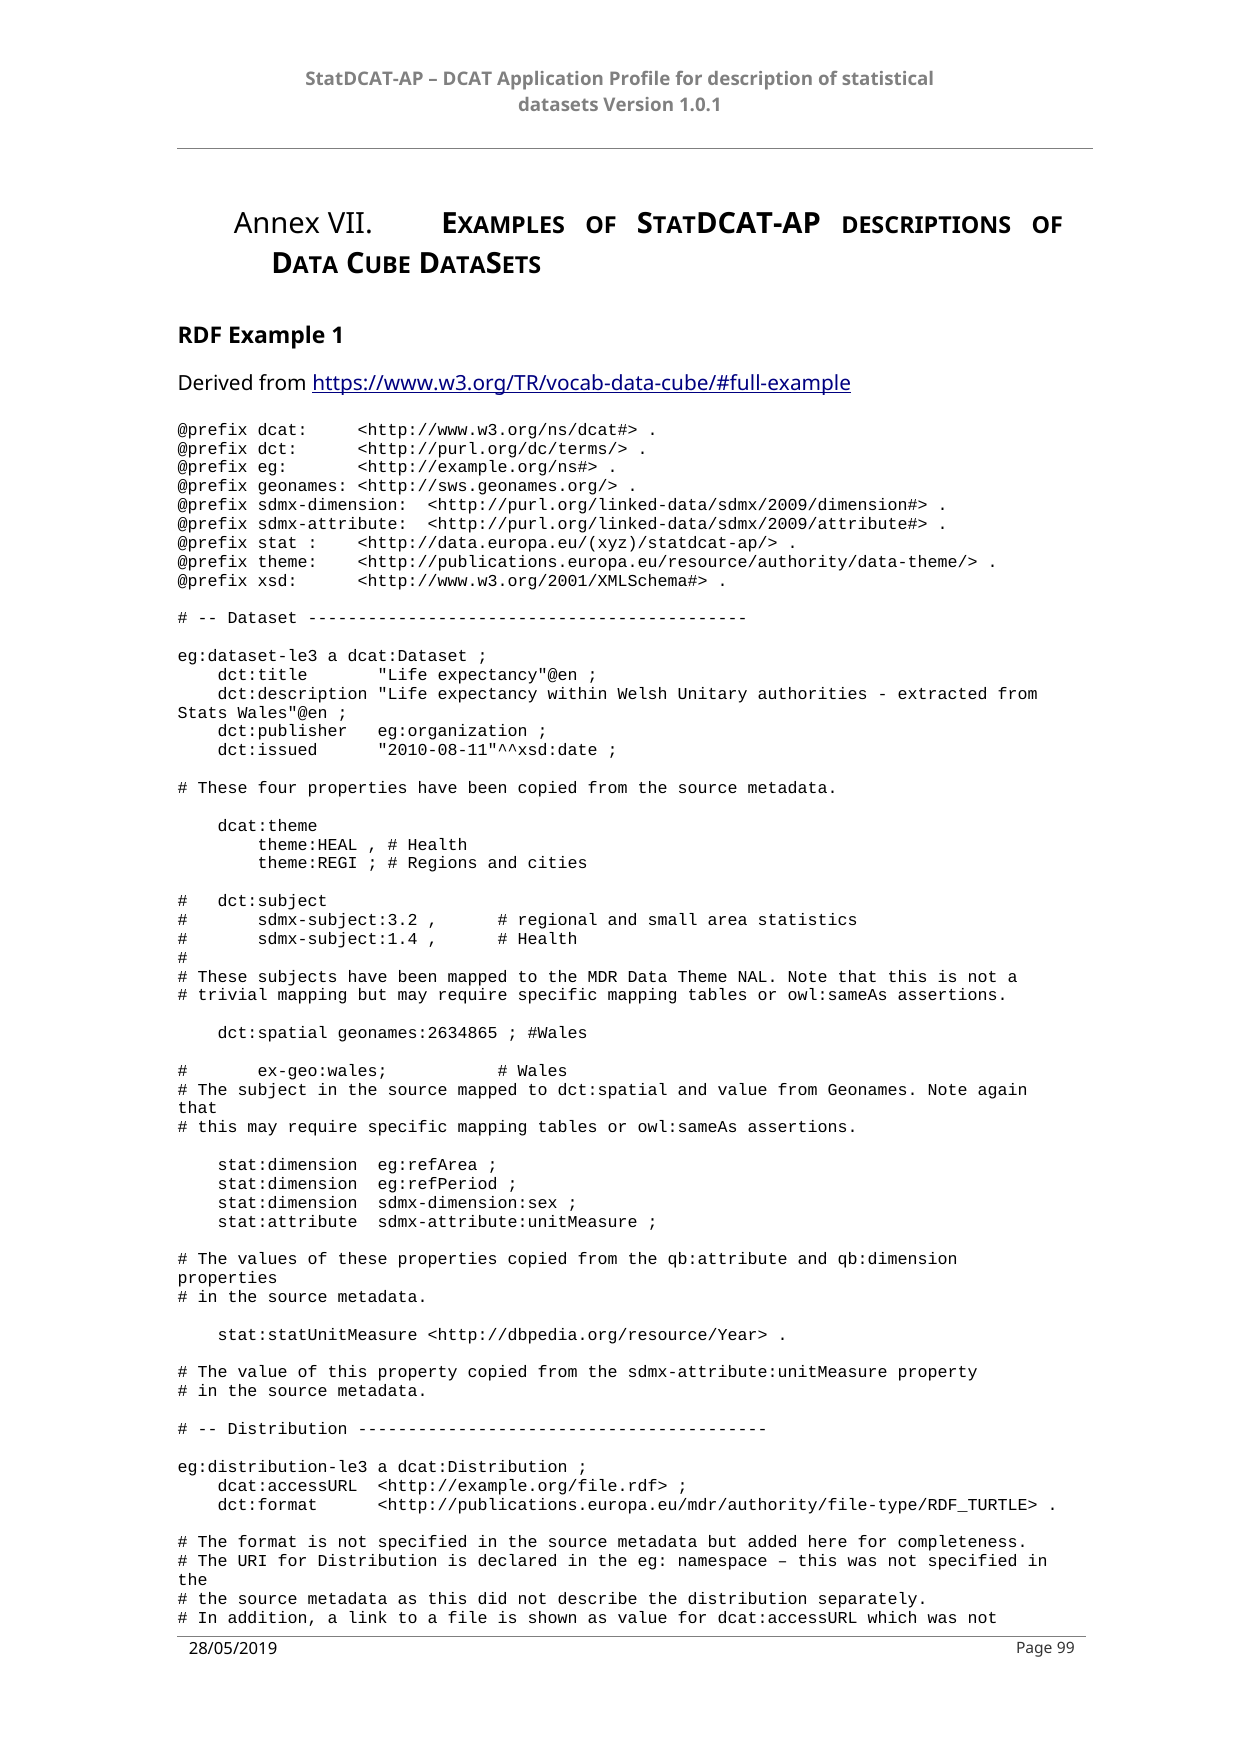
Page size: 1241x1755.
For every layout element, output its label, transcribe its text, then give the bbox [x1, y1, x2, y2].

text @prefix sdmx-dimension: <http://purl.org/linked-data/sdmx/2009/dimension#> . [177, 497, 1063, 516]
text # the source metadata as this did not describe the distribution separately. [177, 1590, 1063, 1609]
text @prefix dct: <http://purl.org/dc/terms/> . [177, 440, 1063, 459]
text # The values of these properties copied from the qb:attribute and qb:dimension properties [177, 1251, 1063, 1289]
text # this may require specific mapping tables or owl:sameAs assertions. [177, 1119, 1063, 1138]
text dct:description "Life expectancy within Welsh Unitary authorities - extracted from Stats Wales"@en ; [177, 685, 1063, 723]
text dct:publisher eg:organization ; [177, 723, 1063, 742]
text # These four properties have been copied from the source metadata. [177, 779, 1063, 798]
text theme:HEAL , # Health [177, 836, 1063, 855]
text @prefix xsd: <http://www.w3.org/2001/XMLSchema#> . [177, 572, 1063, 591]
text # These subjects have been mapped to the MDR Data Theme NAL. Note that this is not a [177, 968, 1063, 987]
text eg:dataset-le3 a dcat:Dataset ; [177, 648, 1063, 666]
text dct:spatial geonames:2634865 ; #Wales [177, 1025, 1063, 1043]
text dct:title "Life expectancy"@en ; [177, 666, 1063, 685]
text @prefix eg: <http://example.org/ns#> . [177, 459, 1063, 478]
text # dct:subject [177, 893, 1063, 912]
text stat:statUnitMeasure <http://dbpedia.org/resource/Year> . [177, 1326, 1063, 1345]
text stat:dimension sdmx-dimension:sex ; [177, 1194, 1063, 1213]
text @prefix stat : <http://data.europa.eu/(xyz)/statdcat-ap/> . [177, 534, 1063, 553]
text # in the source metadata. [177, 1289, 1063, 1307]
text Derived from https://www.w3.org/TR/vocab-data-cube/#full-example [177, 368, 1063, 396]
text # In addition, a link to a file is shown as value for dcat:accessURL which was not [177, 1609, 1063, 1628]
text # trivial mapping but may require specific mapping tables or owl:sameAs assertions. [177, 987, 1063, 1006]
text stat:attribute sdmx-attribute:unitMeasure ; [177, 1213, 1063, 1232]
subtitle RDF Example 1 [177, 319, 1063, 351]
text @prefix sdmx-attribute: <http://purl.org/linked-data/sdmx/2009/attribute#> . [177, 516, 1063, 534]
text theme:REGI ; # Regions and cities [177, 855, 1063, 874]
text stat:dimension eg:refArea ; [177, 1157, 1063, 1176]
text stat:dimension eg:refPeriod ; [177, 1176, 1063, 1194]
text # ex-geo:wales; # Wales [177, 1062, 1063, 1081]
text dct:issued "2010-08-11"^^xsd:date ; [177, 742, 1063, 761]
text # -- Dataset -------------------------------------------- [177, 610, 1063, 629]
text # [177, 949, 1063, 968]
list Examples of StatDCAT-AP descriptions of Data Cube DataSets [233, 203, 1063, 282]
text @prefix theme: <http://publications.europa.eu/resource/authority/data-theme/> . [177, 553, 1063, 572]
text # The format is not specified in the source metadata but added here for completeness. [177, 1534, 1063, 1553]
text dct:format <http://publications.europa.eu/mdr/authority/file-type/RDF_TURTLE> . [177, 1496, 1063, 1515]
text @prefix dcat: <http://www.w3.org/ns/dcat#> . [177, 421, 1063, 440]
text # sdmx-subject:3.2 , # regional and small area statistics [177, 912, 1063, 930]
text # The subject in the source mapped to dct:spatial and value from Geonames. Note again that [177, 1081, 1063, 1119]
text dcat:theme [177, 817, 1063, 836]
text @prefix geonames: <http://sws.geonames.org/> . [177, 478, 1063, 497]
text # The URI for Distribution is declared in the eg: namespace – this was not specified in the [177, 1553, 1063, 1590]
text # -- Distribution ----------------------------------------- [177, 1421, 1063, 1439]
text dcat:accessURL <http://example.org/file.rdf> ; [177, 1477, 1063, 1496]
text # in the source metadata. [177, 1383, 1063, 1402]
text eg:distribution-le3 a dcat:Distribution ; [177, 1458, 1063, 1477]
text # sdmx-subject:1.4 , # Health [177, 930, 1063, 949]
text # The value of this property copied from the sdmx-attribute:unitMeasure property [177, 1364, 1063, 1383]
